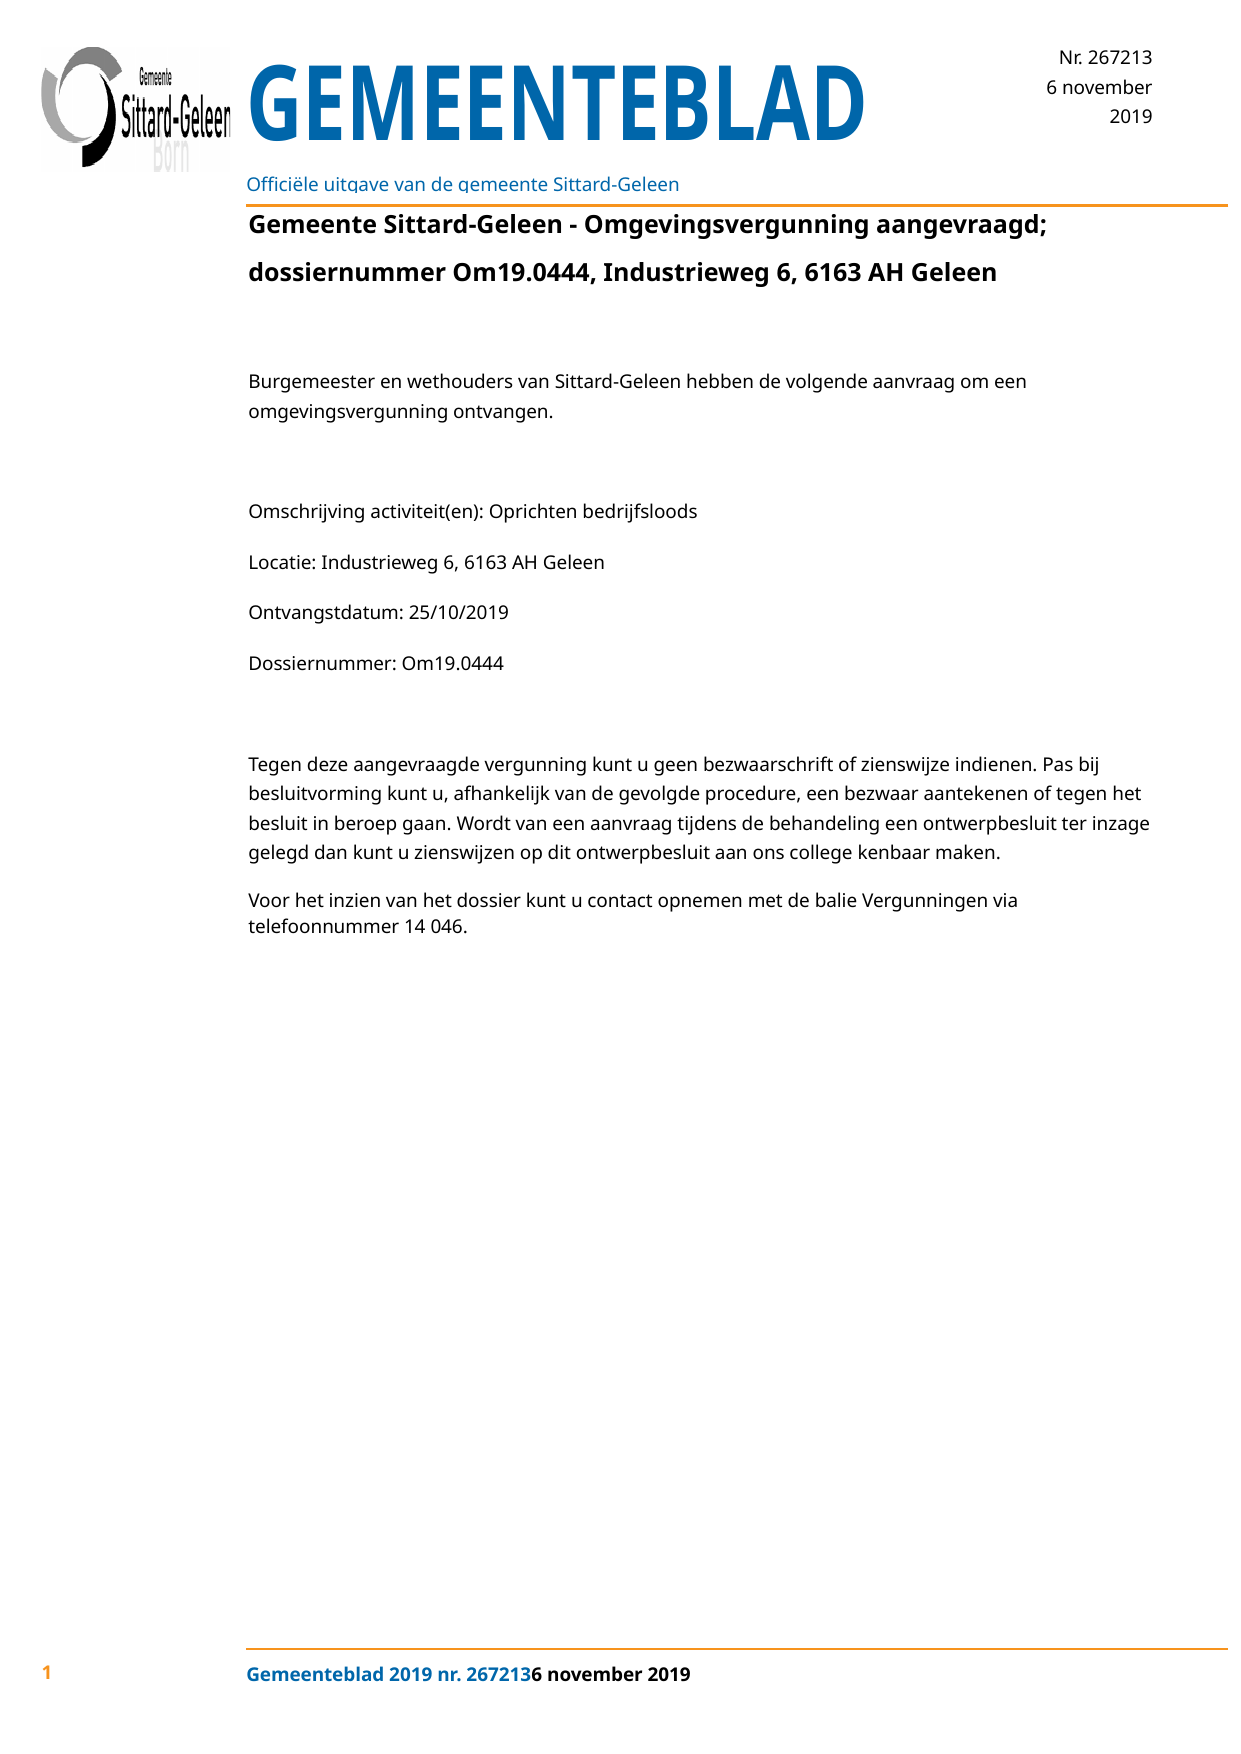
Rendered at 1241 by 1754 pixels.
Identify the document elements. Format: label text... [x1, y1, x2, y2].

text Dossiernummer: Om19.0444 [248, 650, 1152, 676]
text Locatie: Industrieweg 6, 6163 AH Geleen [248, 549, 1152, 575]
text Gemeente Sittard-Geleen - Omgevingsvergunning aangevraagd; dossiernummer Om19.0444, Industrieweg 6, 6163 AH Geleen [248, 207, 1152, 288]
picture [41, 47, 231, 172]
text Tegen deze aangevraagde vergunning kunt u geen bezwaarschrift of zienswijze indienen. Pas bij besluitvorming kunt u, afhankelijk van de gevolgde procedure, een bezwaar aantekenen of tegen het besluit in beroep gaan. Wordt van een aanvraag tijdens de behandeling een ontwerpbesluit ter inzage gelegd dan kunt u zienswijzen op dit ontwerpbesluit aan ons college kenbaar maken. [248, 751, 1152, 865]
text Omschrijving activiteit(en): Oprichten bedrijfsloods [248, 499, 1152, 524]
text Ontvangstdatum: 25/10/2019 [248, 599, 1152, 625]
text Burgemeester en wethouders van Sittard-Geleen hebben de volgende aanvraag om een omgevingsvergunning ontvangen. [248, 368, 1152, 424]
text Voor het inzien van het dossier kunt u contact opnemen met de balie Vergunningen via telefoonnummer 14 046. [248, 887, 1152, 939]
